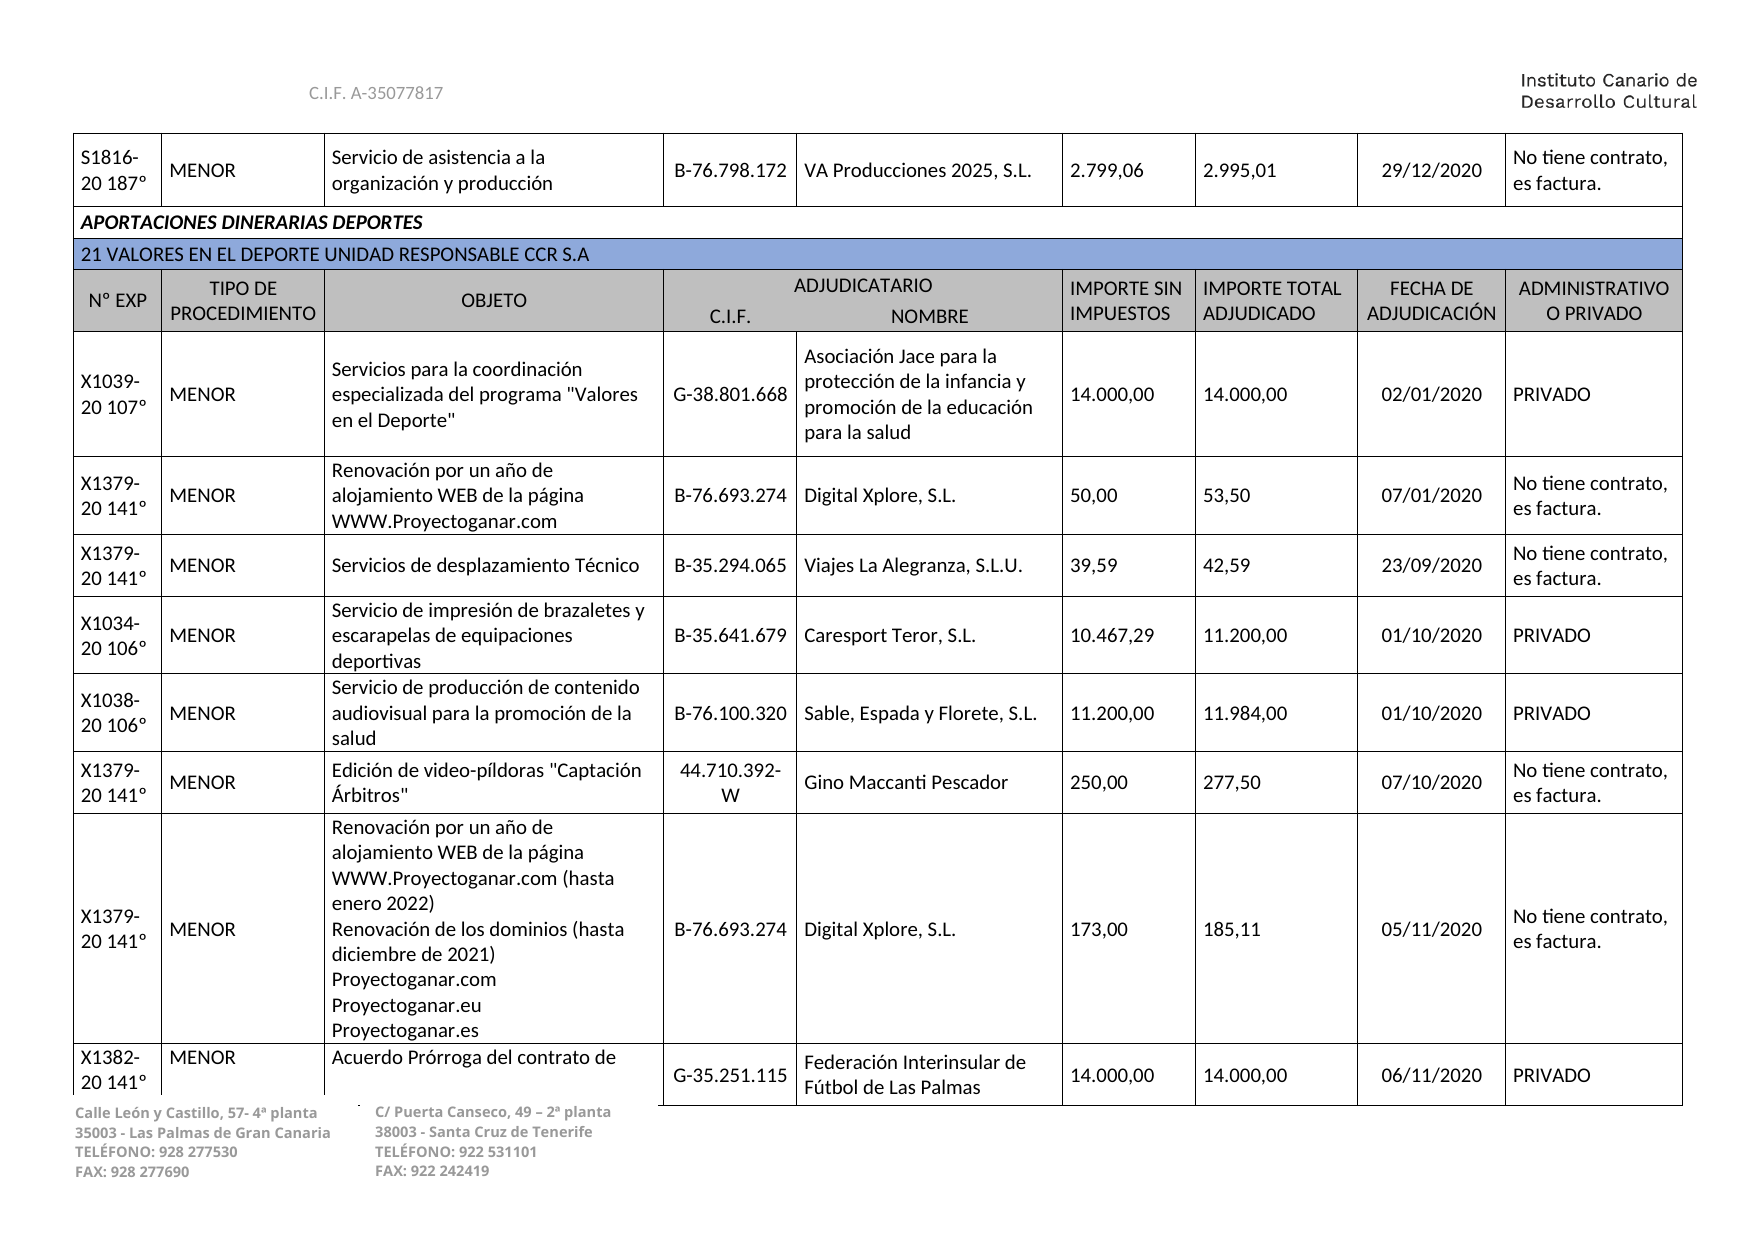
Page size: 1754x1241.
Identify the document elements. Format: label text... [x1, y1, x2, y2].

table_cell Asociación Jace para la protección de la infancia y promoción de la educación para la salud [797, 332, 1062, 456]
table_cell 11.200,00 [1063, 674, 1195, 751]
table_cell 07/01/2020 [1358, 457, 1505, 533]
table_cell PRIVADO [1506, 597, 1682, 673]
table_cell 250,00 [1063, 752, 1195, 813]
table_cell 11.984,00 [1196, 674, 1357, 751]
table_cell 14.000,00 [1063, 1044, 1195, 1105]
table_cell X1379-20 141º [74, 752, 161, 813]
table_cell X1379-20 141º [74, 457, 161, 533]
table_cell Renovación por un año de alojamiento WEB de la página WWW.Proyectoganar.com (hasta enero 2022) Renovación de los dominios (hasta diciembre de 2021) Proyectoganar.com Proyectoganar.eu Proyectoganar.es [325, 814, 663, 1043]
table_cell Servicio de impresión de brazaletes y escarapelas de equipaciones deportivas [325, 597, 663, 673]
table_cell 02/01/2020 [1358, 332, 1505, 456]
table_cell 21 VALORES EN EL DEPORTE UNIDAD RESPONSABLE CCR S.A [74, 239, 1682, 269]
table_cell G-38.801.668 [664, 332, 796, 456]
table_cell Gino Maccanti Pescador [797, 752, 1062, 813]
table_cell ADJUDICATARIO [664, 270, 1062, 300]
table_cell FECHA DE ADJUDICACIÓN [1358, 270, 1505, 331]
table_cell 01/10/2020 [1358, 674, 1505, 751]
table_cell MENOR [162, 752, 324, 813]
table_cell MENOR [162, 332, 324, 456]
table_cell 14.000,00 [1196, 1044, 1357, 1105]
table_cell B-76.693.274 [664, 457, 796, 533]
table_cell 50,00 [1063, 457, 1195, 533]
table_cell 01/10/2020 [1358, 597, 1505, 673]
table_cell 39,59 [1063, 535, 1195, 596]
table_cell Servicios para la coordinación especializada del programa "Valores en el Deporte" [325, 332, 663, 456]
table_cell ADMINISTRATIVO O PRIVADO [1506, 270, 1682, 331]
table_cell Servicio de producción de contenido audiovisual para la promoción de la salud [325, 674, 663, 751]
table_cell No tiene contrato, es factura. [1506, 814, 1682, 1043]
table_cell Acuerdo Prórroga del contrato de [325, 1044, 663, 1105]
table_cell G-35.251.115 [664, 1044, 796, 1105]
table_cell VA Producciones 2025, S.L. [797, 134, 1062, 206]
table_cell X1034-20 106º [74, 597, 161, 673]
table_cell 07/10/2020 [1358, 752, 1505, 813]
table_cell X1379-20 141º [74, 814, 161, 1043]
table_cell Edición de video-píldoras "Captación Árbitros" [325, 752, 663, 813]
table_cell MENOR [162, 1044, 324, 1095]
table_cell MENOR [162, 457, 324, 533]
table_cell 277,50 [1196, 752, 1357, 813]
table_cell C.I.F. [664, 300, 797, 331]
table_cell PRIVADO [1506, 332, 1682, 456]
table_cell 2.799,06 [1063, 134, 1195, 206]
table_cell Caresport Teror, S.L. [797, 597, 1062, 673]
table_cell 14.000,00 [1063, 332, 1195, 456]
table_cell 2.995,01 [1196, 134, 1357, 206]
table_cell 10.467,29 [1063, 597, 1195, 673]
table_cell B-76.100.320 [664, 674, 796, 751]
table_cell Digital Xplore, S.L. [797, 457, 1062, 533]
table_cell B-35.294.065 [664, 535, 796, 596]
table_cell 23/09/2020 [1358, 535, 1505, 596]
table_cell 14.000,00 [1196, 332, 1357, 456]
table_cell IMPORTE SIN IMPUESTOS [1063, 270, 1195, 331]
table_cell X1039-20 107º [74, 332, 161, 456]
table_cell X1379-20 141º [74, 535, 161, 596]
table_cell Renovación por un año de alojamiento WEB de la página WWW.Proyectoganar.com [325, 457, 663, 533]
table_cell No tiene contrato, es factura. [1506, 752, 1682, 813]
table_cell B-76.693.274 [664, 814, 796, 1043]
table_cell Servicios de desplazamiento Técnico [325, 535, 663, 596]
table_cell X1382-20 141º [74, 1044, 161, 1095]
table_cell Nº EXP [74, 270, 161, 331]
table_cell APORTACIONES DINERARIAS DEPORTES [74, 207, 1682, 237]
table_cell IMPORTE TOTAL ADJUDICADO [1196, 270, 1357, 331]
table_cell TIPO DE PROCEDIMIENTO [162, 270, 324, 331]
table_cell 06/11/2020 [1358, 1044, 1505, 1105]
table_cell S1816-20 187º [74, 134, 161, 206]
table_cell MENOR [162, 674, 324, 751]
table_cell MENOR [162, 597, 324, 673]
table_cell X1038-20 106º [74, 674, 161, 751]
table_cell PRIVADO [1506, 1044, 1682, 1105]
table_cell 05/11/2020 [1358, 814, 1505, 1043]
table_cell 44.710.392-W [664, 752, 796, 813]
table_cell No tiene contrato, es factura. [1506, 134, 1682, 206]
table_cell B-76.798.172 [664, 134, 796, 206]
table_cell NOMBRE [797, 300, 1062, 331]
table_cell 185,11 [1196, 814, 1357, 1043]
table_cell PRIVADO [1506, 674, 1682, 751]
table_cell 53,50 [1196, 457, 1357, 533]
table_cell Viajes La Alegranza, S.L.U. [797, 535, 1062, 596]
table_cell MENOR [162, 535, 324, 596]
table_cell 42,59 [1196, 535, 1357, 596]
table_cell 173,00 [1063, 814, 1195, 1043]
table_cell OBJETO [325, 270, 663, 331]
table_cell No tiene contrato, es factura. [1506, 535, 1682, 596]
table_cell 29/12/2020 [1358, 134, 1505, 206]
table_cell Servicio de asistencia a la organización y producción [325, 134, 663, 206]
table_cell 11.200,00 [1196, 597, 1357, 673]
table_cell MENOR [162, 134, 324, 206]
table_cell Sable, Espada y Florete, S.L. [797, 674, 1062, 751]
table_cell B-35.641.679 [664, 597, 796, 673]
table_cell MENOR [162, 814, 324, 1043]
table_cell No tiene contrato, es factura. [1506, 457, 1682, 533]
table_cell Federación Interinsular de Fútbol de Las Palmas [797, 1044, 1062, 1105]
table_cell Digital Xplore, S.L. [797, 814, 1062, 1043]
